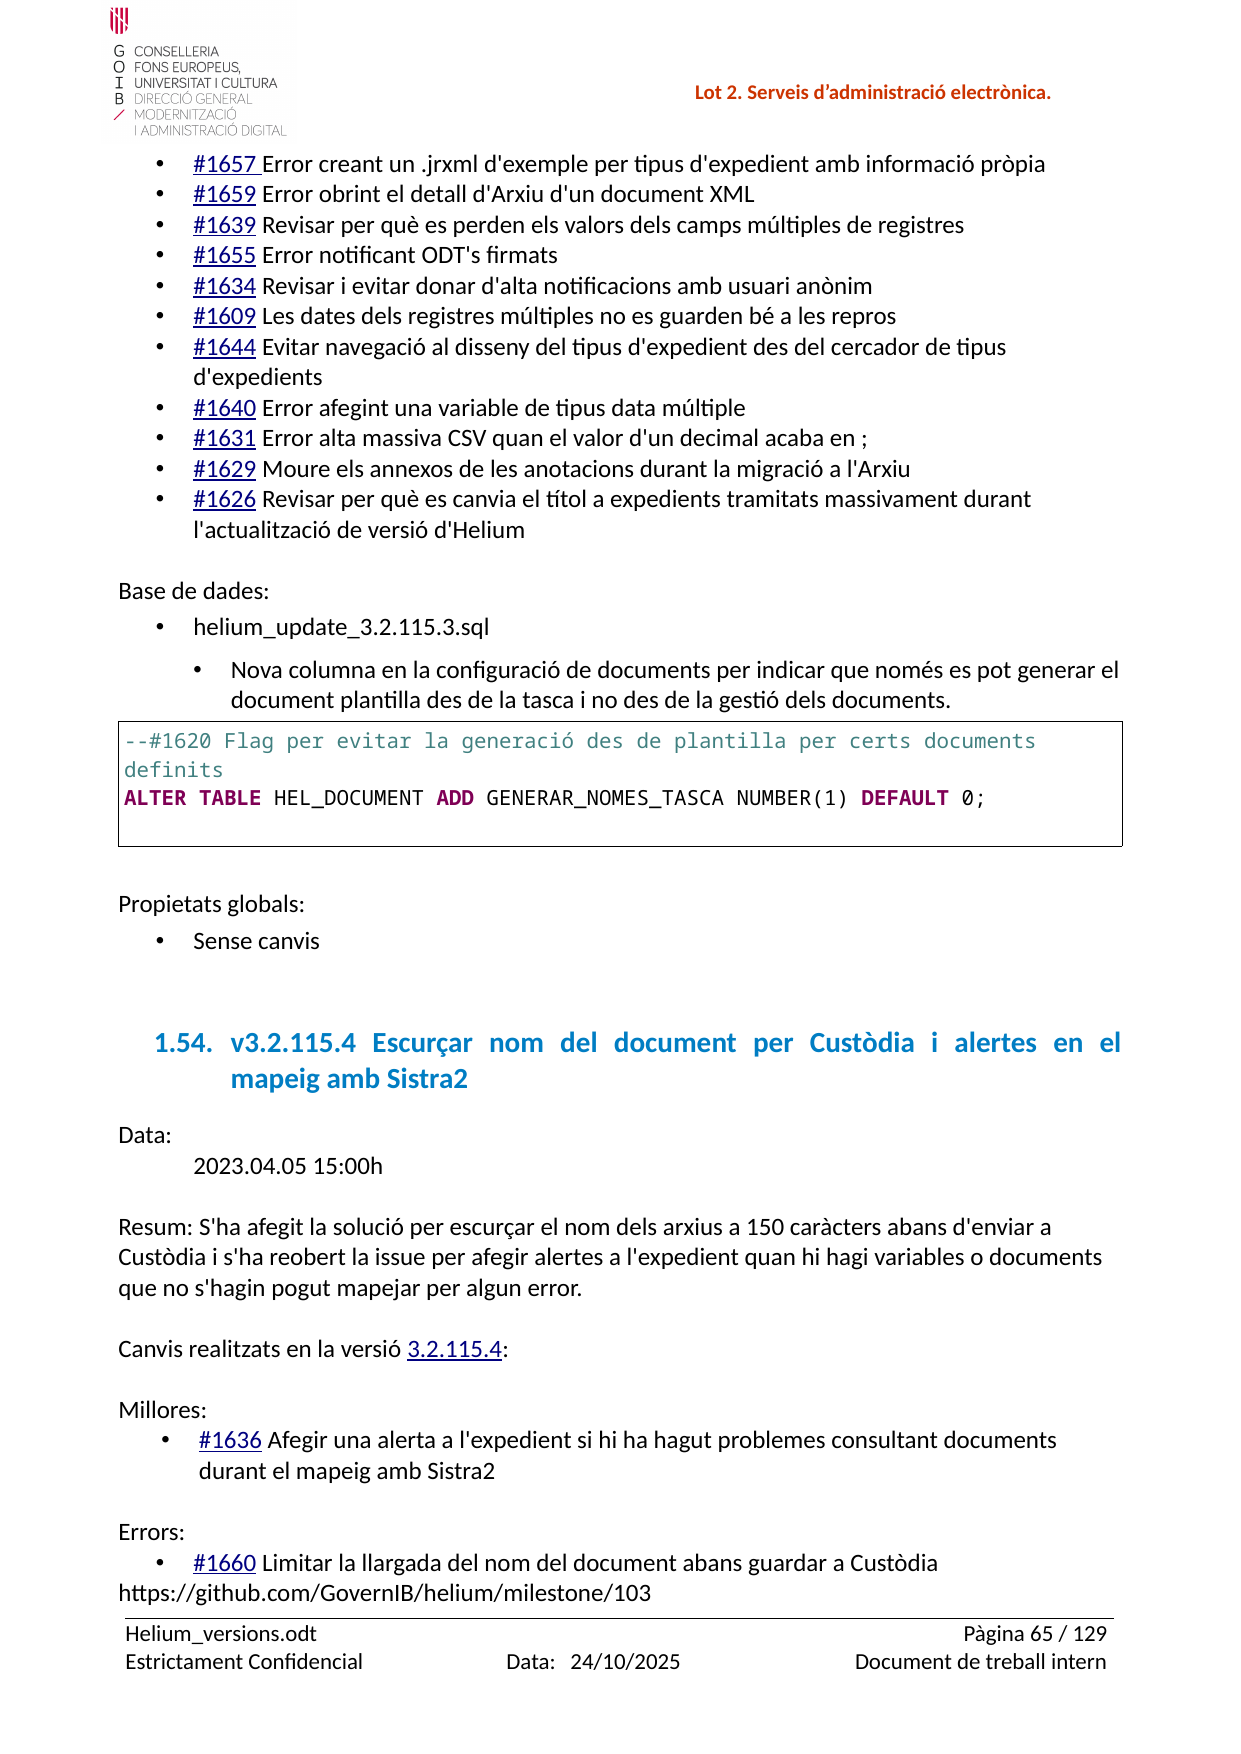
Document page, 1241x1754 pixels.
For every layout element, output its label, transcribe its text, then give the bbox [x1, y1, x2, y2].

text Errors: [118, 1516, 1122, 1547]
list #1634 Revisar i evitar donar d'alta notificacions amb usuari anònim [156, 270, 1122, 300]
list #1639 Revisar per què es perden els valors dels camps múltiples de registres [156, 209, 1122, 239]
list Nova columna en la configuració de documents per indicar que només es pot generar el document plantilla des de la tasca i no des de la gestió dels documents. [193, 654, 1122, 715]
text Canvis realitzats en la versió 3.2.115.4: [118, 1333, 1122, 1364]
list #1644 Evitar navegació al disseny del tipus d'expedient des del cercador de tipus d'expedients [156, 331, 1122, 392]
subtitle v3.2.115.4 Escurçar nom del document per Custòdia i alertes en el mapeig amb Sistra2 [153, 1024, 1122, 1096]
table_header --#1620 Flag per evitar la generació des de plantilla per certs documents definits ALTER TABLE HEL_DOCUMENT ADD GENERAR_NOMES_TASCA NUMBER(1) DEFAULT 0; [119, 722, 1122, 846]
text 2023.04.05 15:00h [118, 1150, 1122, 1181]
text https://github.com/GovernIB/helium/milestone/103 [118, 1577, 1122, 1608]
list #1660 Limitar la llargada del nom del document abans guardar a Custòdia [156, 1547, 1122, 1577]
text Millores: [118, 1394, 1122, 1425]
list #1631 Error alta massiva CSV quan el valor d'un decimal acaba en ; [156, 422, 1122, 453]
list #1657 Error creant un .jrxml d'exemple per tipus d'expedient amb informació pròpia [156, 148, 1122, 178]
text Base de dades: [118, 575, 1122, 606]
text Data: [118, 1119, 1122, 1150]
list #1626 Revisar per què es canvia el títol a expedients tramitats massivament durant l'actualització de versió d'Helium [156, 483, 1122, 544]
list #1629 Moure els annexos de les anotacions durant la migració a l'Arxiu [156, 453, 1122, 483]
list Sense canvis [156, 925, 1122, 956]
picture [100, 0, 297, 144]
list #1636 Afegir una alerta a l'expedient si hi ha hagut problemes consultant documents durant el mapeig amb Sistra2 [161, 1425, 1122, 1486]
list #1640 Error afegint una variable de tipus data múltiple [156, 392, 1122, 422]
list #1609 Les dates dels registres múltiples no es guarden bé a les repros [156, 300, 1122, 331]
text Propietats globals: [118, 889, 1122, 919]
list #1655 Error notificant ODT's firmats [156, 239, 1122, 270]
list #1659 Error obrint el detall d'Arxiu d'un document XML [156, 178, 1122, 209]
list helium_update_3.2.115.3.sql [156, 611, 1122, 642]
text Resum: S'ha afegit la solució per escurçar el nom dels arxius a 150 caràcters abans d'enviar a Custòdia i s'ha reobert la issue per afegir alertes a l'expedient quan hi hagi variables o documents que no s'hagin pogut mapejar per algun error. [118, 1211, 1122, 1303]
